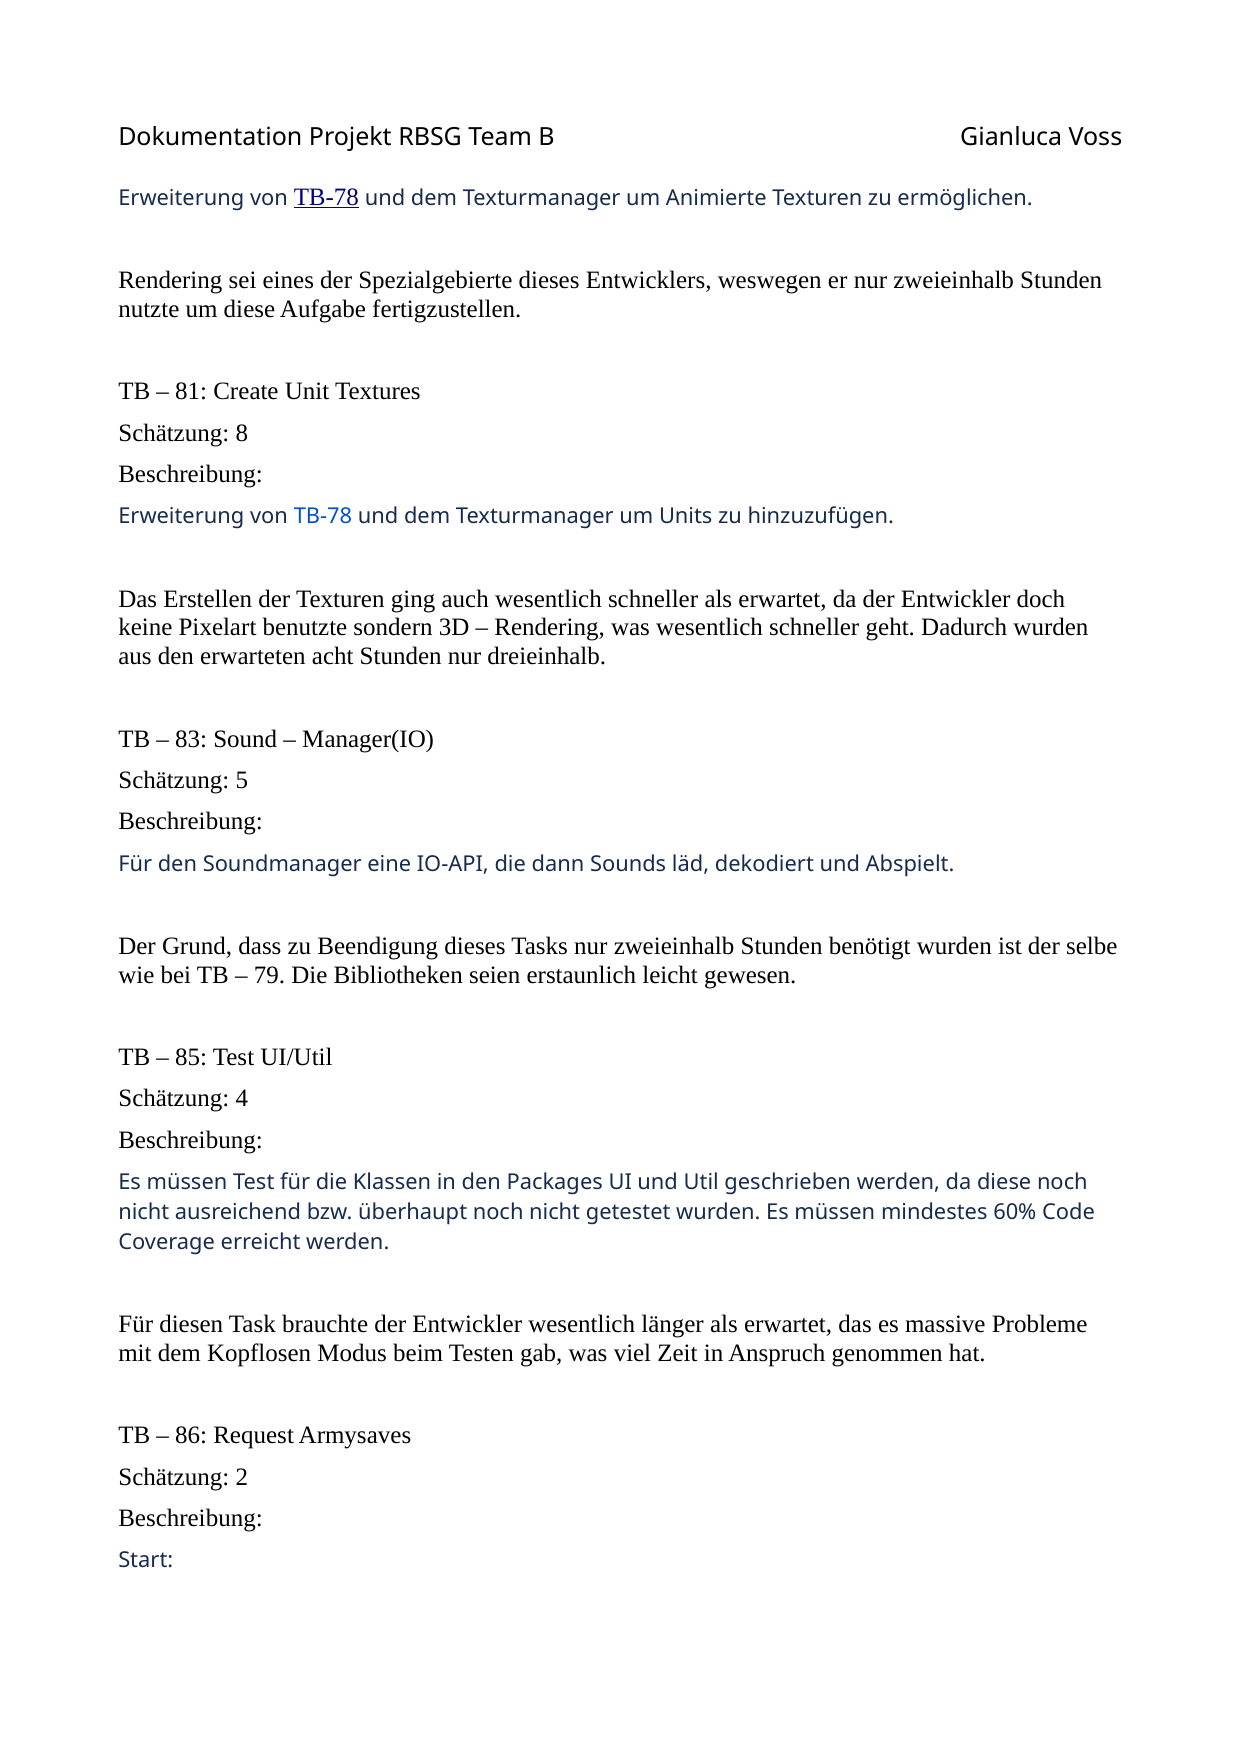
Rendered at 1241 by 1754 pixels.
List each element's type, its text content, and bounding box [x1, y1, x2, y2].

text Rendering sei eines der Spezialgebierte dieses Entwicklers, weswegen er nur zweieinhalb Stunden nutzte um diese Aufgabe fertigzustellen. [118, 265, 1122, 323]
text TB – 81: Create Unit Textures [118, 376, 1122, 405]
text Schätzung: 8 [118, 418, 1122, 446]
text Schätzung: 5 [118, 765, 1122, 794]
text Schätzung: 4 [118, 1083, 1122, 1112]
text TB – 83: Sound – Manager(IO) [118, 724, 1122, 752]
text Beschreibung: [118, 459, 1122, 488]
text Schätzung: 2 [118, 1462, 1122, 1490]
text Für den Soundmanager eine IO-API, die dann Sounds läd, dekodiert und Abspielt. [118, 847, 1122, 877]
text Start: [118, 1544, 1122, 1574]
text Das Erstellen der Texturen ging auch wesentlich schneller als erwartet, da der Entwickler doch keine Pixelart benutzte sondern 3D – Rendering, was wesentlich schneller geht. Dadurch wurden aus den erwarteten acht Stunden nur dreieinhalb. [118, 584, 1122, 670]
text Es müssen Test für die Klassen in den Packages UI und Util geschrieben werden, da diese noch nicht ausreichend bzw. überhaupt noch nicht getestet wurden. Es müssen mindestes 60% Code Coverage erreicht werden. [118, 1166, 1122, 1255]
text Der Grund, dass zu Beendigung dieses Tasks nur zweieinhalb Stunden benötigt wurden ist der selbe wie bei TB – 79. Die Bibliotheken seien erstaunlich leicht gewesen. [118, 931, 1122, 988]
text Beschreibung: [118, 1503, 1122, 1532]
text Erweiterung von TB-78 und dem Texturmanager um Units zu hinzuzufügen. [118, 500, 1122, 530]
text Beschreibung: [118, 1125, 1122, 1153]
text Erweiterung von TB-78 und dem Texturmanager um Animierte Texturen zu ermöglichen. [118, 182, 1122, 211]
text TB – 85: Test UI/Util [118, 1042, 1122, 1071]
text Beschreibung: [118, 806, 1122, 835]
text Für diesen Task brauchte der Entwickler wesentlich länger als erwartet, das es massive Probleme mit dem Kopflosen Modus beim Testen gab, was viel Zeit in Anspruch genommen hat. [118, 1309, 1122, 1367]
text TB – 86: Request Armysaves [118, 1420, 1122, 1449]
